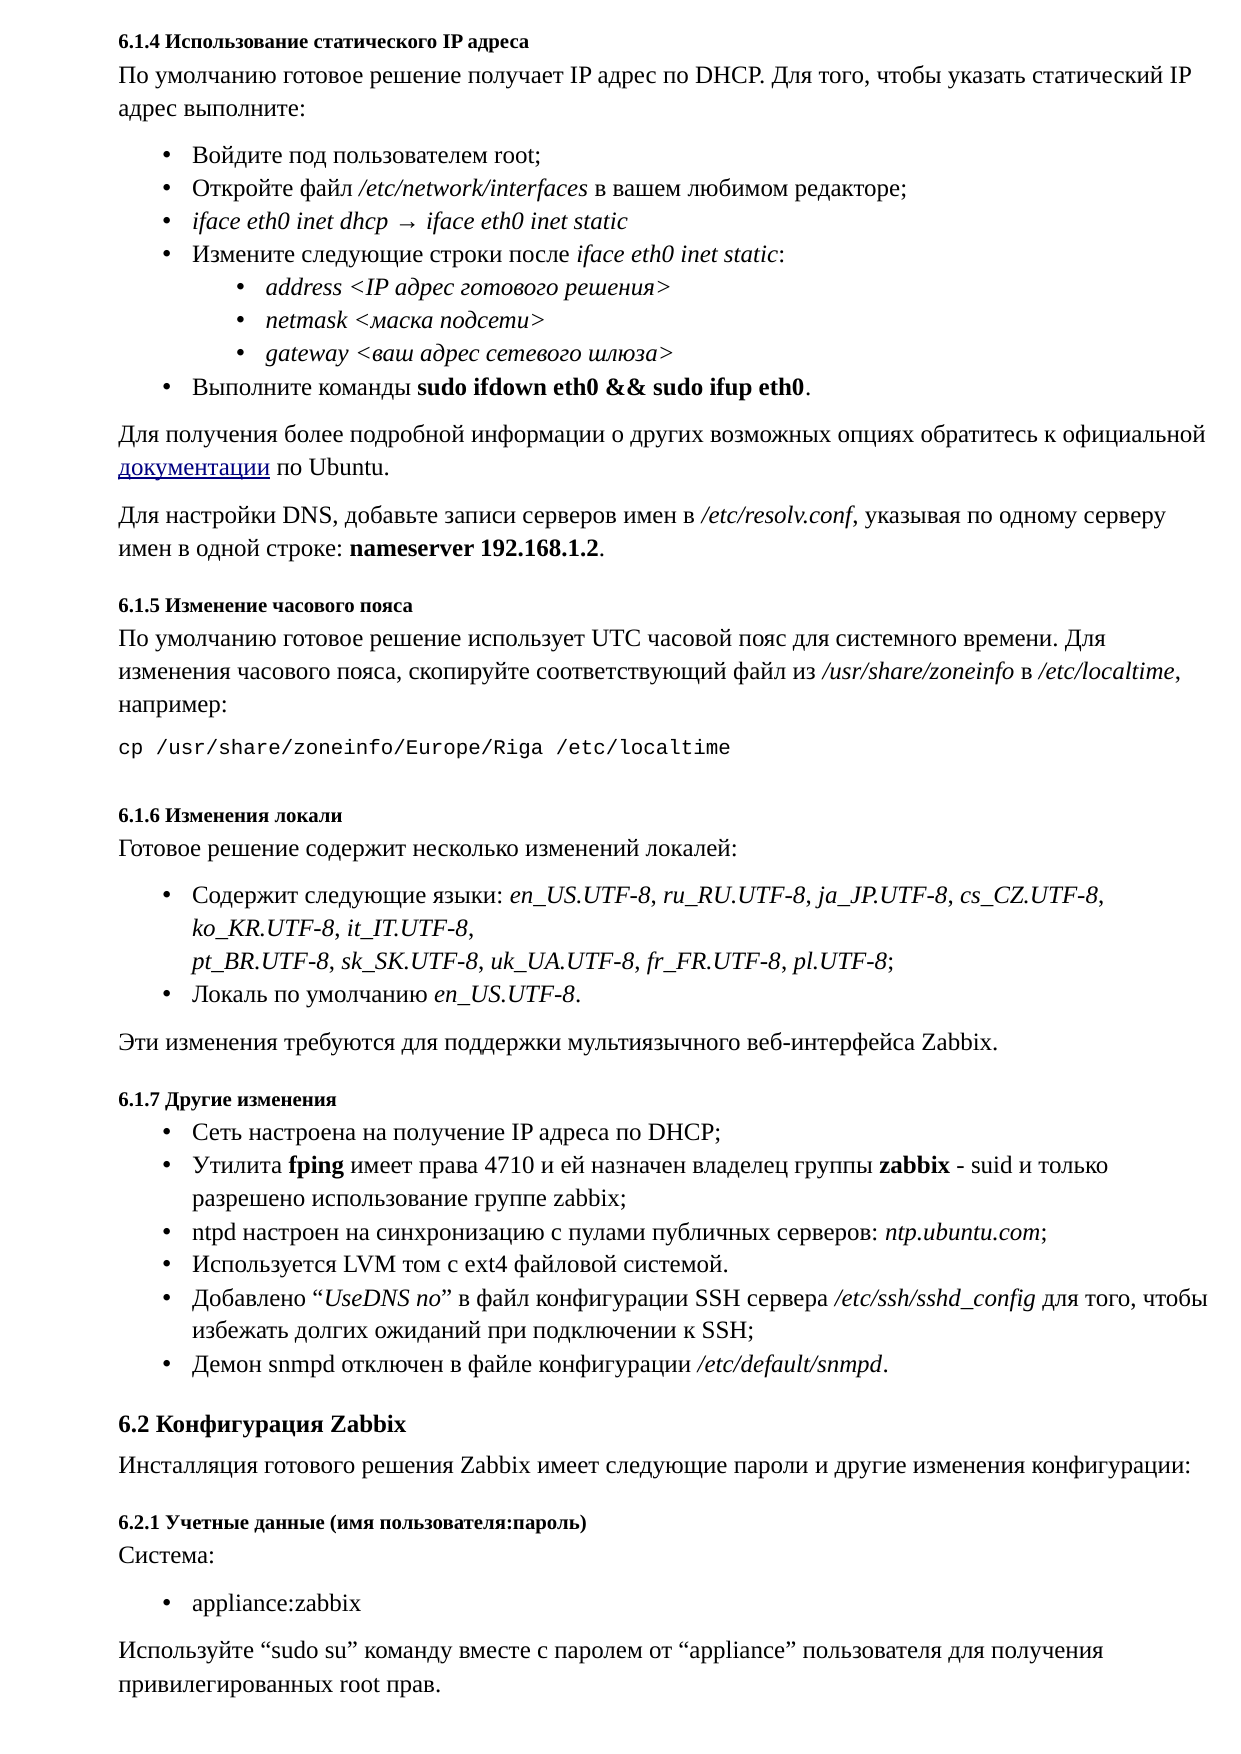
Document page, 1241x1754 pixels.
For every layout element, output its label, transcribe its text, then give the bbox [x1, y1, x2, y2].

text Эти изменения требуются для поддержки мультиязычного веб-интерфейса Zabbix. [118, 1027, 1211, 1056]
list iface eth0 inet dhcp → iface eth0 inet static [162, 206, 1211, 235]
list Добавлено “UseDNS no” в файл конфигурации SSH сервера /etc/ssh/sshd_config для того, чтобы избежать долгих ожиданий при подключении к SSH; [162, 1283, 1211, 1344]
list Выполните команды sudo ifdown eth0 && sudo ifup eth0. [162, 372, 1211, 400]
list appliance:zabbix [162, 1588, 1211, 1617]
text Используйте “sudo su” команду вместе с паролем от “appliance” пользователя для получения привилегированных root прав. [118, 1636, 1211, 1697]
text По умолчанию готовое решение использует UTC часовой пояс для системного времени. Для изменения часового пояса, скопируйте соответствующий файл из /usr/share/zoneinfo в /etc/localtime, например: [118, 623, 1211, 718]
list netmask <маска подсети> [236, 306, 1211, 334]
list Измените следующие строки после iface eth0 inet static: [162, 239, 1211, 268]
subtitle 6.2.1 Учетные данные (имя пользователя:пароль) [118, 1510, 1211, 1534]
text cp /usr/share/zoneinfo/Europe/Riga /etc/localtime [118, 737, 1211, 761]
text Готовое решение содержит несколько изменений локалей: [118, 833, 1211, 862]
list Утилита fping имеет права 4710 и ей назначен владелец группы zabbix - suid и только разрешено использование группе zabbix; [162, 1151, 1211, 1212]
subtitle 6.1.4 Использование статического IP адреса [118, 29, 1211, 53]
text По умолчанию готовое решение получает IP адрес по DHCP. Для того, чтобы указать статический IP адрес выполните: [118, 60, 1211, 122]
text Для получения более подробной информации о других возможных опциях обратитесь к официальной документации по Ubuntu. [118, 419, 1211, 481]
subtitle 6.1.7 Другие изменения [118, 1087, 1211, 1111]
list Используется LVM том с ext4 файловой системой. [162, 1249, 1211, 1278]
text Система: [118, 1540, 1211, 1569]
subtitle 6.1.5 Изменение часового пояса [118, 593, 1211, 617]
list Локаль по умолчанию en_US.UTF-8. [162, 979, 1211, 1008]
text Инсталляция готового решения Zabbix имеет следующие пароли и другие изменения конфигурации: [118, 1450, 1211, 1479]
list Откройте файл /etc/network/interfaces в вашем любимом редакторе; [162, 173, 1211, 202]
text Для настройки DNS, добавьте записи серверов имен в /etc/resolv.conf, указывая по одному серверу имен в одной строке: nameserver 192.168.1.2. [118, 500, 1211, 562]
subtitle 6.2 Конфигурация Zabbix [118, 1409, 1211, 1437]
list Демон snmpd отключен в файле конфигурации /etc/default/snmpd. [162, 1349, 1211, 1377]
list ntpd настроен на синхронизацию с пулами публичных серверов: ntp.ubuntu.com; [162, 1217, 1211, 1245]
list address <IP адрес готового решения> [236, 272, 1211, 301]
subtitle 6.1.6 Изменения локали [118, 802, 1211, 827]
list Сеть настроена на получение IP адреса по DHCP; [162, 1117, 1211, 1146]
list gateway <ваш адрес сетевого шлюза> [236, 338, 1211, 367]
list Содержит следующие языки: en_US.UTF-8, ru_RU.UTF-8, ja_JP.UTF-8, cs_CZ.UTF-8, ko_KR.UTF-8, it_IT.UTF-8, pt_BR.UTF-8, sk_SK.UTF-8, uk_UA.UTF-8, fr_FR.UTF-8, pl.UTF-8; [162, 880, 1211, 975]
list Войдите под пользователем root; [162, 140, 1211, 169]
